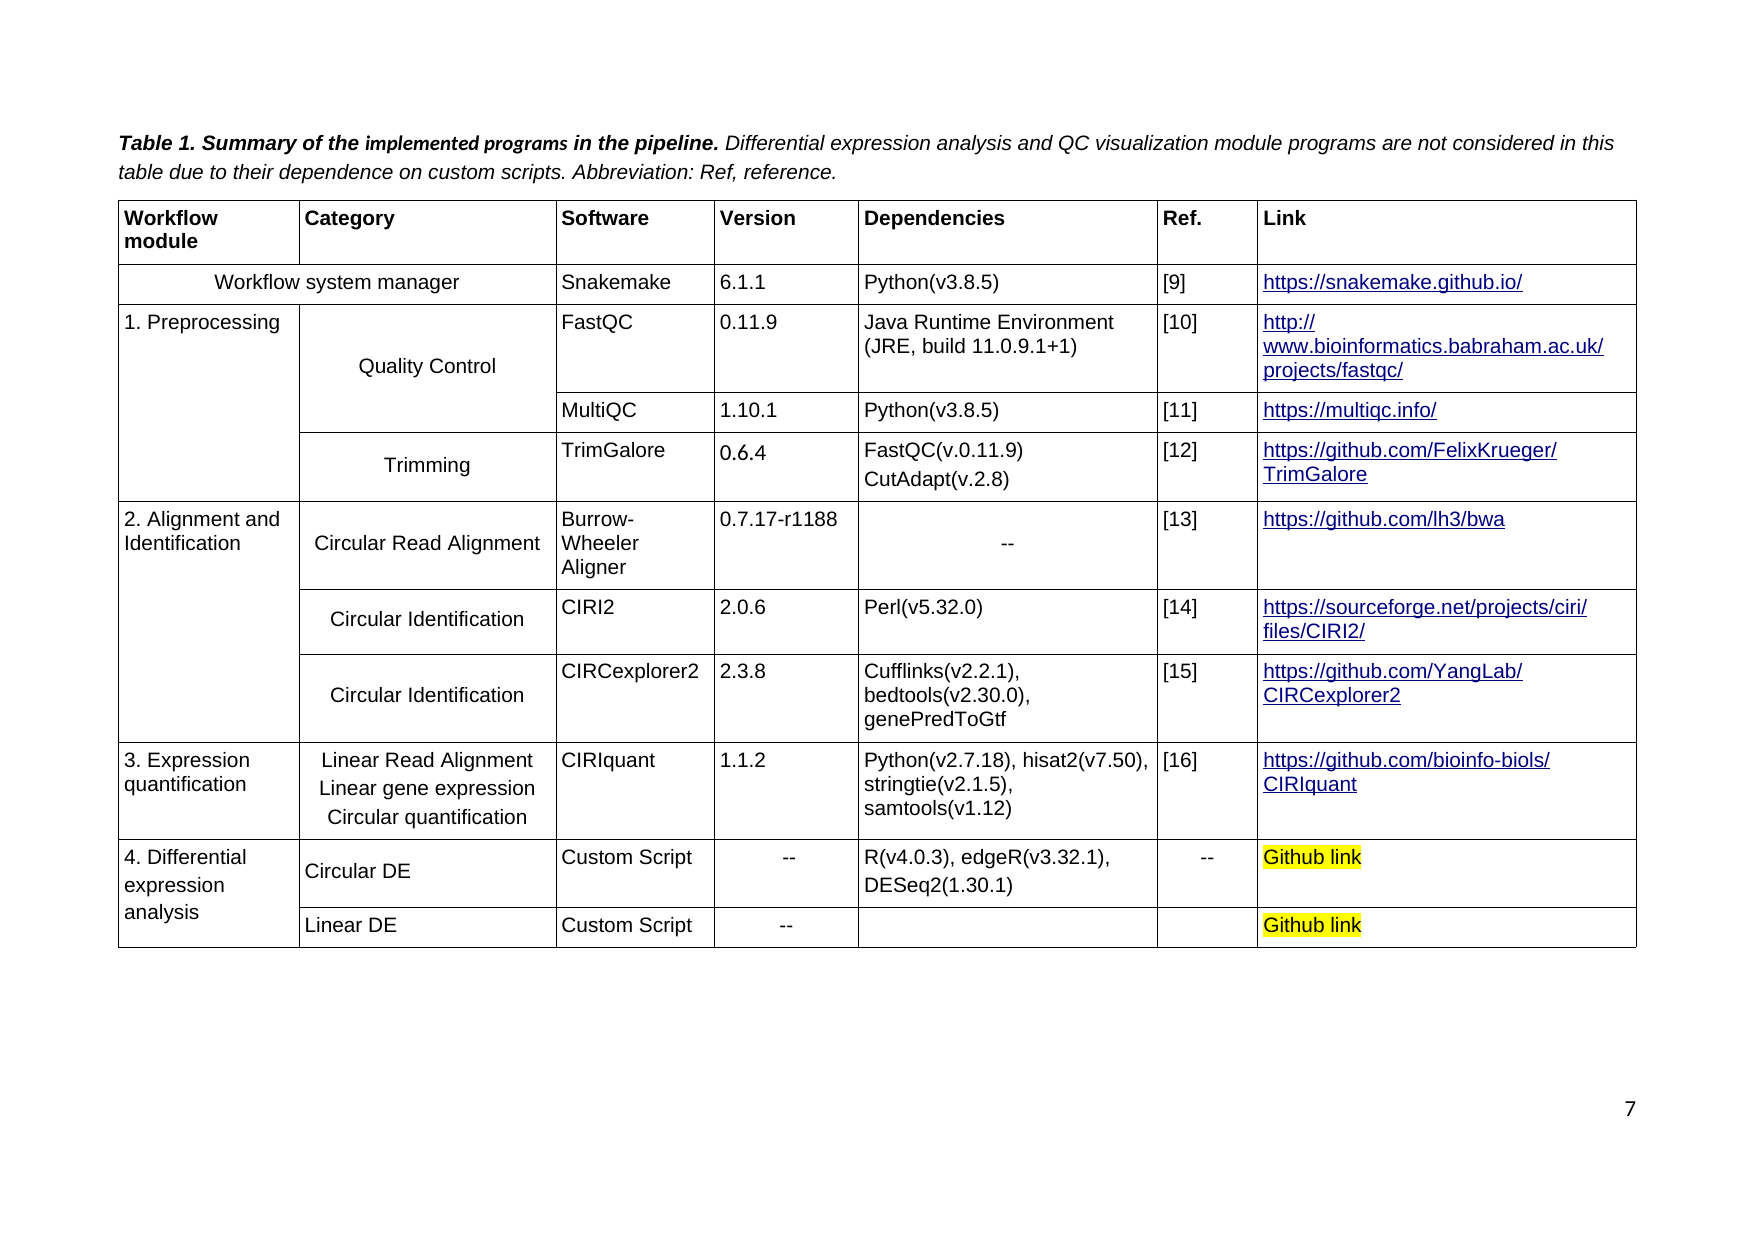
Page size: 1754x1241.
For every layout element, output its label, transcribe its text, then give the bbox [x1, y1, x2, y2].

table_cell Burrow-Wheeler Aligner [557, 502, 714, 589]
table_cell -- [859, 502, 1157, 589]
table_cell Python(v2.7.18), hisat2(v7.50), stringtie(v2.1.5), samtools(v1.12) [859, 743, 1157, 839]
table_cell Snakemake [557, 265, 714, 304]
table_cell Linear DE [300, 908, 556, 947]
table_cell Circular DE [300, 840, 556, 907]
table_cell 0.6.4 [715, 433, 858, 501]
table_cell Custom Script [557, 908, 714, 947]
table_cell Linear Read Alignment Linear gene expression Circular quantification [300, 743, 556, 839]
table_cell Perl(v5.32.0) [859, 590, 1157, 653]
table_cell -- [715, 840, 858, 907]
table_cell 2. Alignment and Identification [119, 502, 299, 742]
table_cell Workflow system manager [119, 265, 556, 304]
table_cell https://github.com/bioinfo-biols/CIRIquant [1258, 743, 1636, 839]
table_header Version [715, 201, 858, 264]
table_cell Circular Identification [300, 655, 556, 742]
table_cell [16]⁠ [1158, 743, 1257, 839]
table_cell [10]⁠ [1158, 305, 1257, 392]
table_cell [14]⁠ [1158, 590, 1257, 653]
table_cell [1158, 908, 1257, 947]
table_cell Java Runtime Environment (JRE, build 11.0.9.1+1) [859, 305, 1157, 392]
table_cell 4. Differential expression analysis [119, 840, 299, 947]
table_cell FastQC(v.0.11.9) CutAdapt(v.2.8) [859, 433, 1157, 501]
table_header Workflow module [119, 201, 299, 264]
table_cell Quality Control [300, 305, 556, 432]
table_cell R(v4.0.3), edgeR(v3.32.1), DESeq2(1.30.1) [859, 840, 1157, 907]
table_cell 6.1.1 [715, 265, 858, 304]
table_header Dependencies [859, 201, 1157, 264]
table_cell [12]⁠ [1158, 433, 1257, 501]
table_cell CIRI2 [557, 590, 714, 653]
table_cell Circular Identification [300, 590, 556, 653]
table_cell FastQC [557, 305, 714, 392]
table_cell https://github.com/lh3/bwa [1258, 502, 1636, 589]
table_cell https://sourceforge.net/projects/ciri/files/CIRI2/ [1258, 590, 1636, 653]
table_header Ref. [1158, 201, 1257, 264]
table_cell [9]⁠ [1158, 265, 1257, 304]
table_cell CIRCexplorer2 [557, 655, 714, 742]
table_cell [13]⁠ [1158, 502, 1257, 589]
table_cell -- [1158, 840, 1257, 907]
table_cell [15]⁠ [1158, 655, 1257, 742]
table_cell Circular Read Alignment [300, 502, 556, 589]
table_cell Python(v3.8.5) [859, 393, 1157, 432]
table_cell 1. Preprocessing [119, 305, 299, 501]
table_cell Github link [1258, 908, 1636, 947]
table_cell https://github.com/FelixKrueger/TrimGalore [1258, 433, 1636, 501]
table_cell Custom Script [557, 840, 714, 907]
text Table 1. Summary of the implemented programs in the pipeline. Differential expression analysis and QC visualization module programs are not considered in this table due to their dependence on custom scripts. Abbreviation: Ref, reference. [118, 131, 1636, 183]
table_cell https://snakemake.github.io/ [1258, 265, 1636, 304]
table_cell 0.7.17-r1188 [715, 502, 858, 589]
table_cell [11]⁠ [1158, 393, 1257, 432]
table_cell 0.11.9 [715, 305, 858, 392]
table_header Link [1258, 201, 1636, 264]
table_cell http://www.bioinformatics.babraham.ac.uk/projects/fastqc/ [1258, 305, 1636, 392]
table_cell https://multiqc.info/ [1258, 393, 1636, 432]
table_cell Trimming [300, 433, 556, 501]
table_cell Cufflinks(v2.2.1), bedtools(v2.30.0), genePredToGtf [859, 655, 1157, 742]
table_cell Python(v3.8.5) [859, 265, 1157, 304]
table_cell -- [715, 908, 858, 947]
table_cell https://github.com/YangLab/CIRCexplorer2 [1258, 655, 1636, 742]
table_cell [859, 908, 1157, 947]
table_cell TrimGalore [557, 433, 714, 501]
table_header Category [300, 201, 556, 264]
table_cell 1.10.1 [715, 393, 858, 432]
table_cell 1.1.2 [715, 743, 858, 839]
table_cell Github link [1258, 840, 1636, 907]
table_cell 2.0.6 [715, 590, 858, 653]
table_cell 3. Expression quantification [119, 743, 299, 839]
table_cell 2.3.8 [715, 655, 858, 742]
table_cell CIRIquant [557, 743, 714, 839]
table_header Software [557, 201, 714, 264]
table_cell MultiQC [557, 393, 714, 432]
